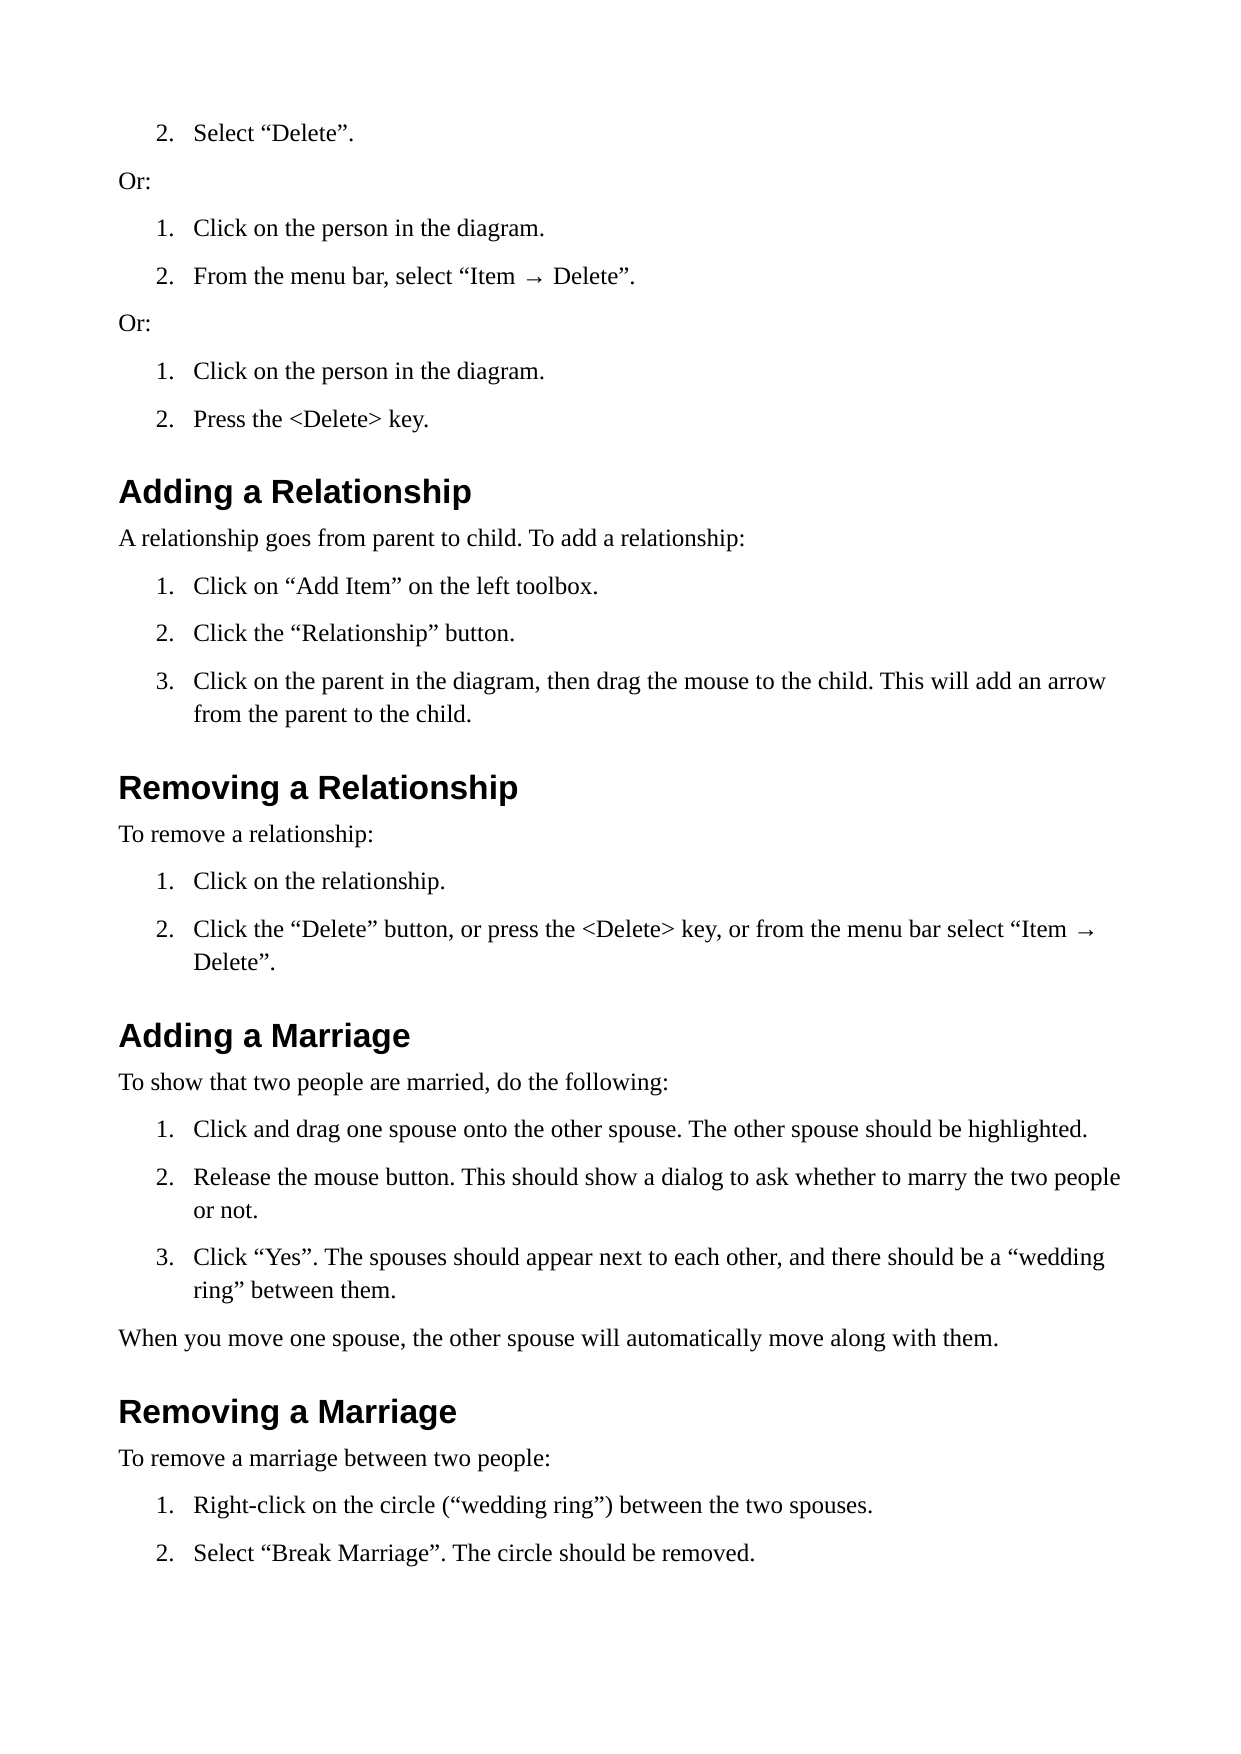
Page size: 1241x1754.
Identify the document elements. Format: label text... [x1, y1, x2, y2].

subtitle Adding a Relationship [118, 472, 1122, 511]
subtitle Removing a Marriage [118, 1391, 1122, 1430]
text A relationship goes from parent to child. To add a relationship: [118, 523, 1122, 552]
list Click the “Delete” button, or press the <Delete> key, or from the menu bar select “Item → Delete”. [156, 914, 1122, 976]
text Or: [118, 166, 1122, 194]
list Click the “Relationship” button. [156, 618, 1122, 647]
list Right-click on the circle (“wedding ring”) between the two spouses. [156, 1490, 1122, 1519]
subtitle Adding a Marriage [118, 1015, 1122, 1054]
list Release the mouse button. This should show a dialog to ask whether to marry the two people or not. [156, 1162, 1122, 1223]
list From the menu bar, select “Item → Delete”. [156, 261, 1122, 290]
list Click on the relationship. [156, 866, 1122, 895]
list Click on the person in the diagram. [156, 213, 1122, 242]
list Press the <Delete> key. [156, 404, 1122, 432]
list Click on “Add Item” on the left toolbox. [156, 571, 1122, 600]
text To show that two people are married, do the following: [118, 1067, 1122, 1095]
list Click on the parent in the diagram, then drag the mouse to the child. This will add an arrow from the parent to the child. [156, 666, 1122, 728]
list Select “Break Marriage”. The circle should be removed. [156, 1538, 1122, 1567]
list Click and drag one spouse onto the other spouse. The other spouse should be highlighted. [156, 1114, 1122, 1143]
text Or: [118, 308, 1122, 337]
text To remove a relationship: [118, 819, 1122, 847]
text To remove a marriage between two people: [118, 1443, 1122, 1471]
list Click on the person in the diagram. [156, 356, 1122, 385]
text When you move one spouse, the other spouse will automatically move along with them. [118, 1323, 1122, 1352]
subtitle Removing a Relationship [118, 768, 1122, 806]
list Click “Yes”. The spouses should appear next to each other, and there should be a “wedding ring” between them. [156, 1242, 1122, 1304]
list Select “Delete”. [156, 118, 1122, 147]
